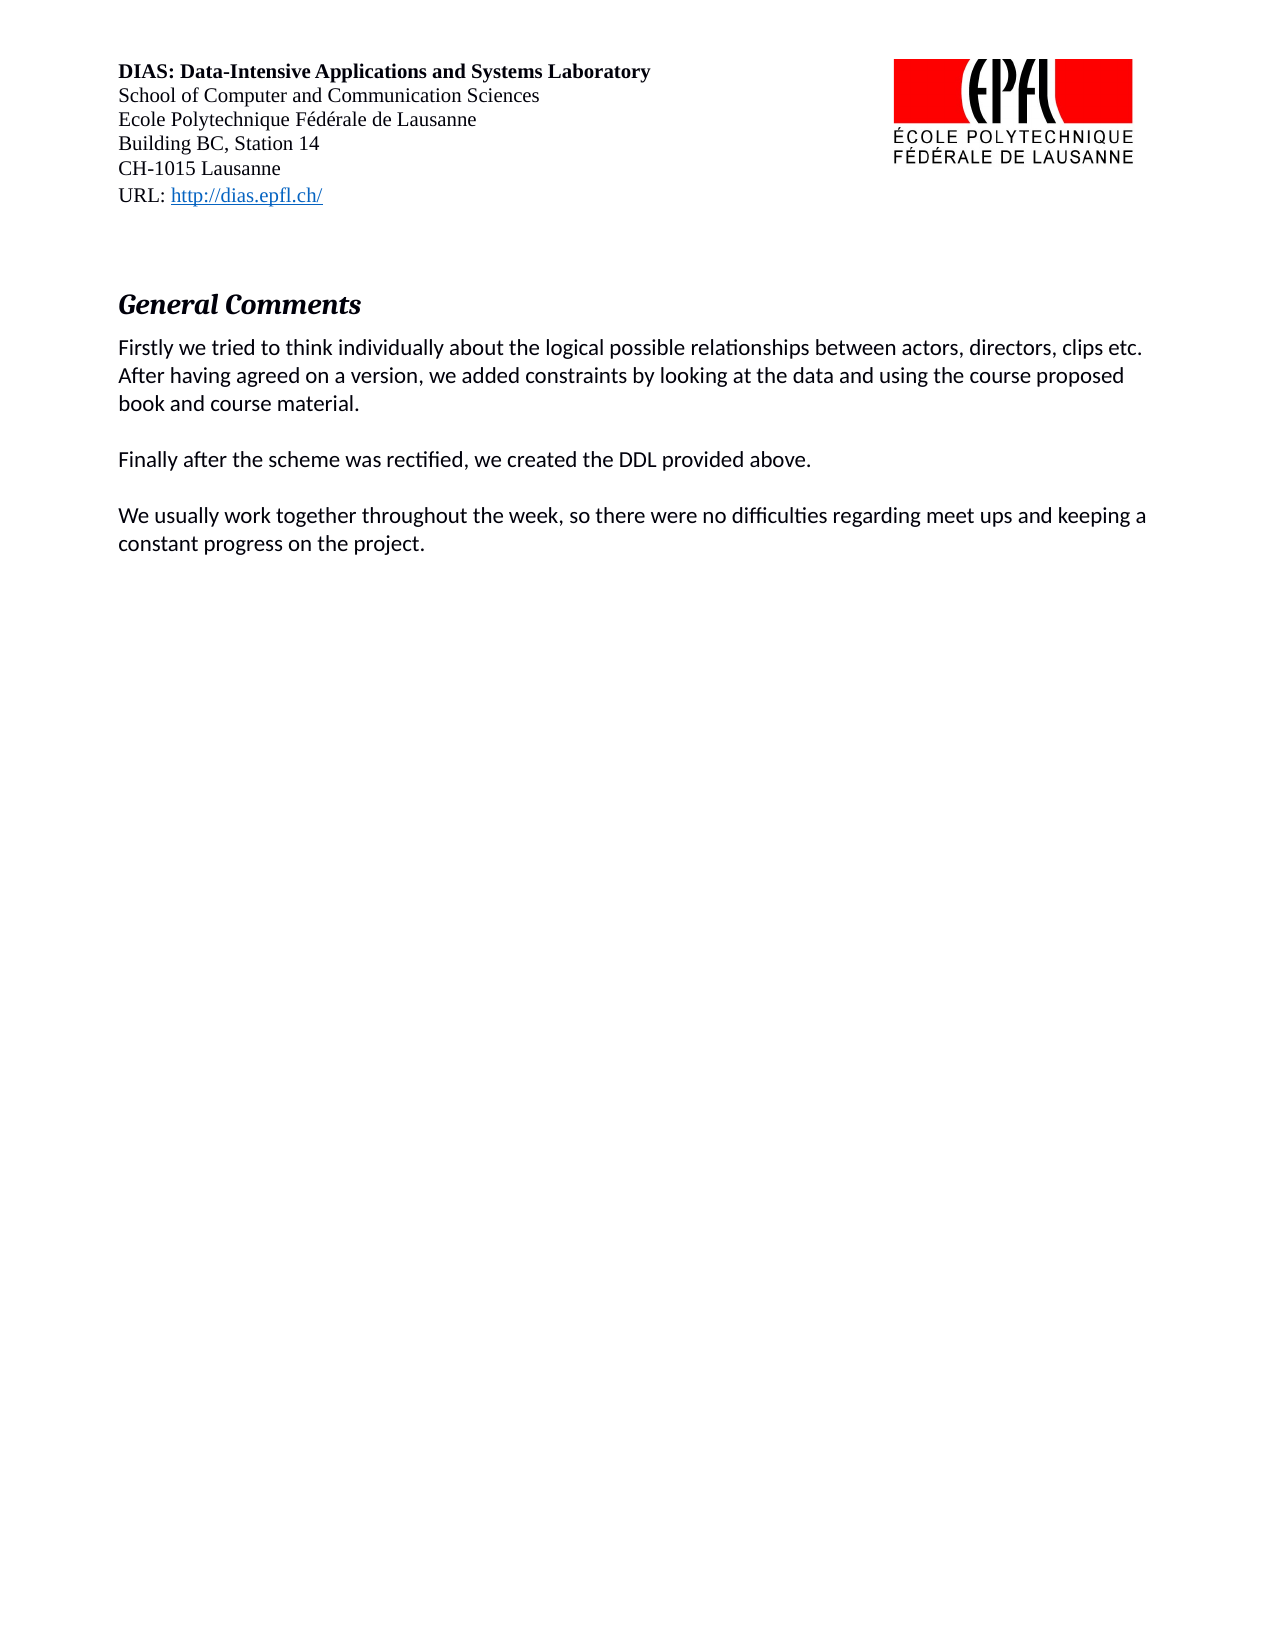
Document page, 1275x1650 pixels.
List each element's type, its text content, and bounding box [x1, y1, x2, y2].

subtitle General Comments [118, 288, 1157, 322]
text We usually work together throughout the week, so there were no difficulties regarding meet ups and keeping a constant progress on the project. [118, 501, 1157, 557]
picture [893, 59, 1135, 167]
text Firstly we tried to think individually about the logical possible relationships between actors, directors, clips etc. [118, 333, 1157, 361]
text Finally after the scheme was rectified, we created the DDL provided above. [118, 445, 1157, 473]
text After having agreed on a version, we added constraints by looking at the data and using the course proposed book and course material. [118, 361, 1157, 417]
